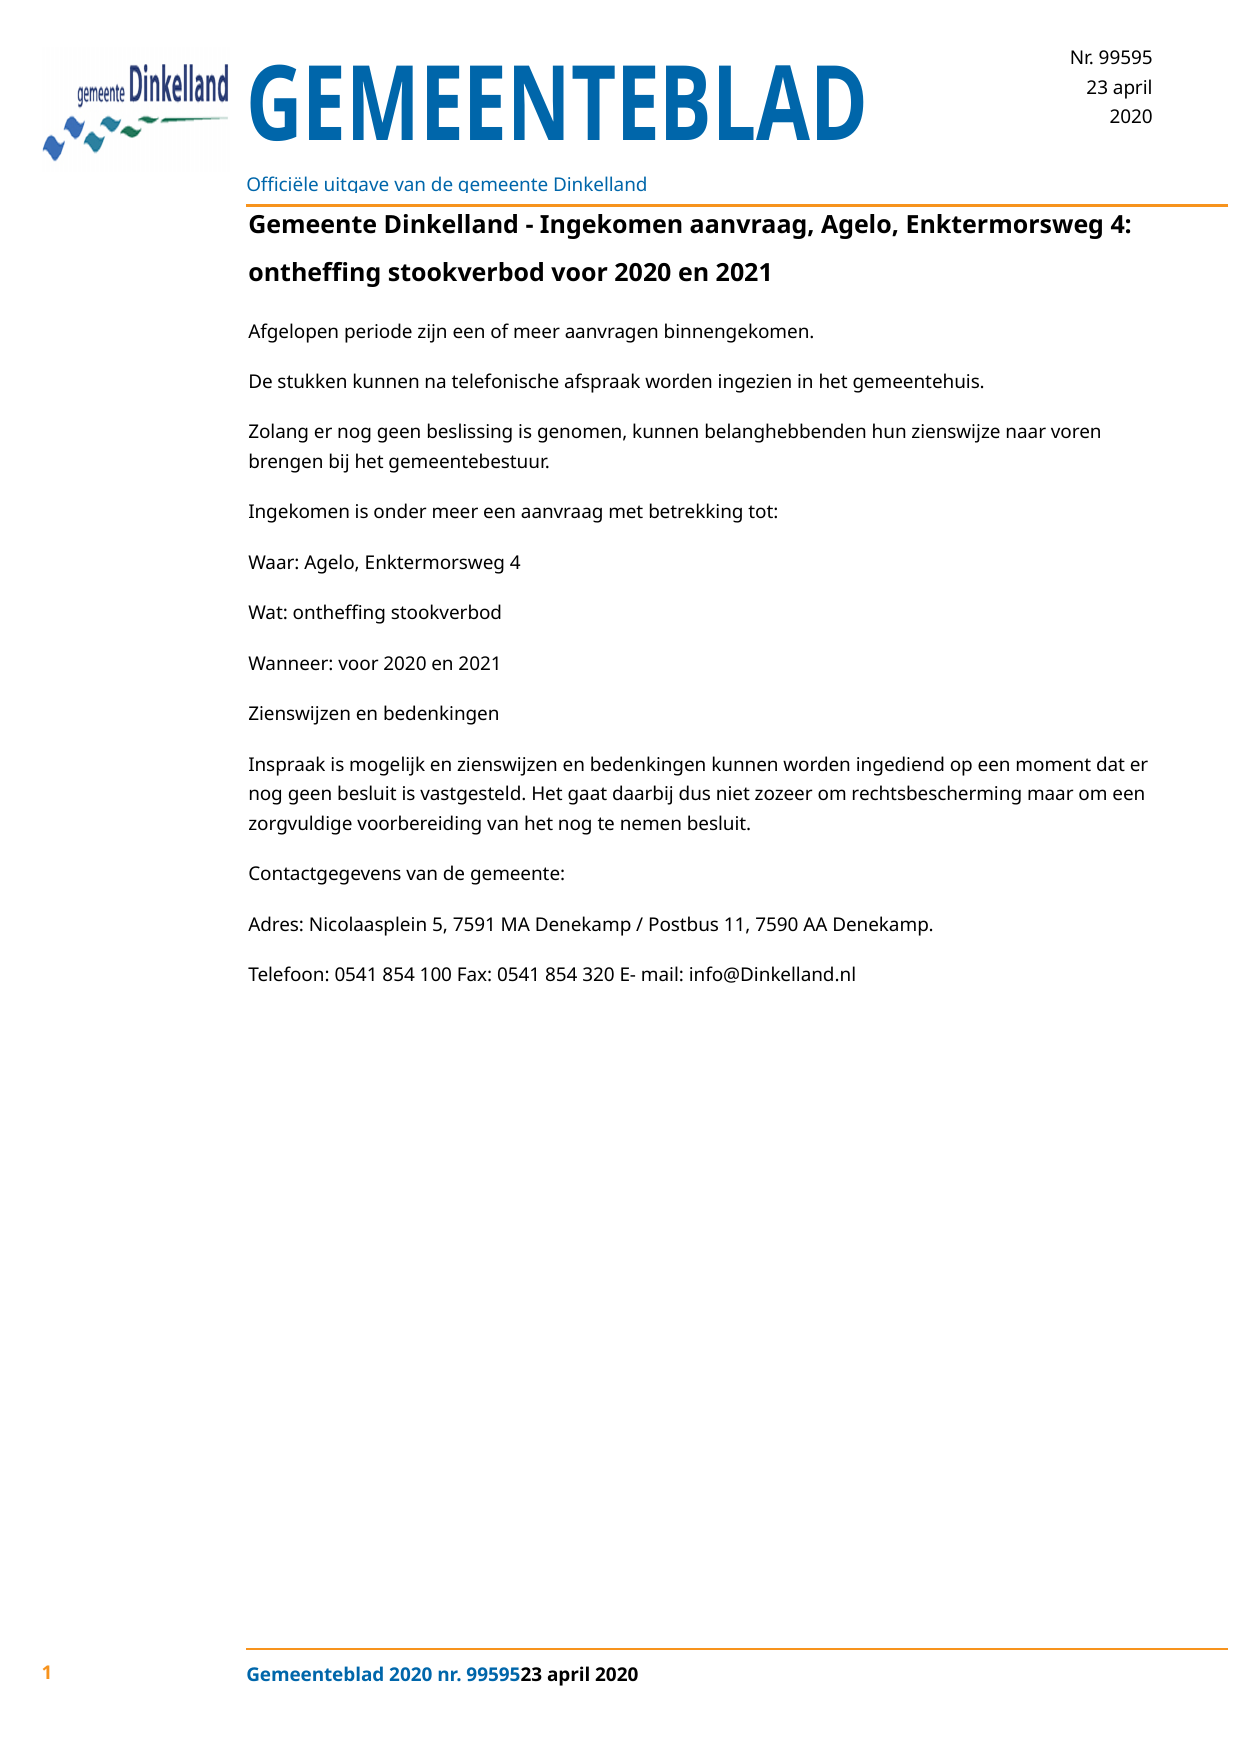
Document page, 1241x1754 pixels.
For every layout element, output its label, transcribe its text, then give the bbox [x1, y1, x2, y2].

text Zienswijzen en bedenkingen [248, 700, 1152, 726]
text Wanneer: voor 2020 en 2021 [248, 650, 1152, 676]
text Ingekomen is onder meer een aanvraag met betrekking tot: [248, 499, 1152, 524]
text Gemeente Dinkelland - Ingekomen aanvraag, Agelo, Enktermorsweg 4: ontheffing stookverbod voor 2020 en 2021 [248, 207, 1152, 288]
text Telefoon: 0541 854 100 Fax: 0541 854 320 E- mail: info@Dinkelland.nl [248, 961, 1152, 987]
text De stukken kunnen na telefonische afspraak worden ingezien in het gemeentehuis. [248, 368, 1152, 394]
text Contactgegevens van de gemeente: [248, 860, 1152, 886]
text Waar: Agelo, Enktermorsweg 4 [248, 549, 1152, 575]
text Zolang er nog geen beslissing is genomen, kunnen belanghebbenden hun zienswijze naar voren brengen bij het gemeentebestuur. [248, 419, 1152, 474]
text Afgelopen periode zijn een of meer aanvragen binnengekomen. [248, 318, 1152, 344]
text Inspraak is mogelijk en zienswijzen en bedenkingen kunnen worden ingediend op een moment dat er nog geen besluit is vastgesteld. Het gaat daarbij dus niet zozeer om rechtsbescherming maar om een zorgvuldige voorbereiding van het nog te nemen besluit. [248, 751, 1152, 836]
picture [41, 47, 231, 172]
text Adres: Nicolaasplein 5, 7591 MA Denekamp / Postbus 11, 7590 AA Denekamp. [248, 911, 1152, 937]
text Wat: ontheffing stookverbod [248, 599, 1152, 625]
